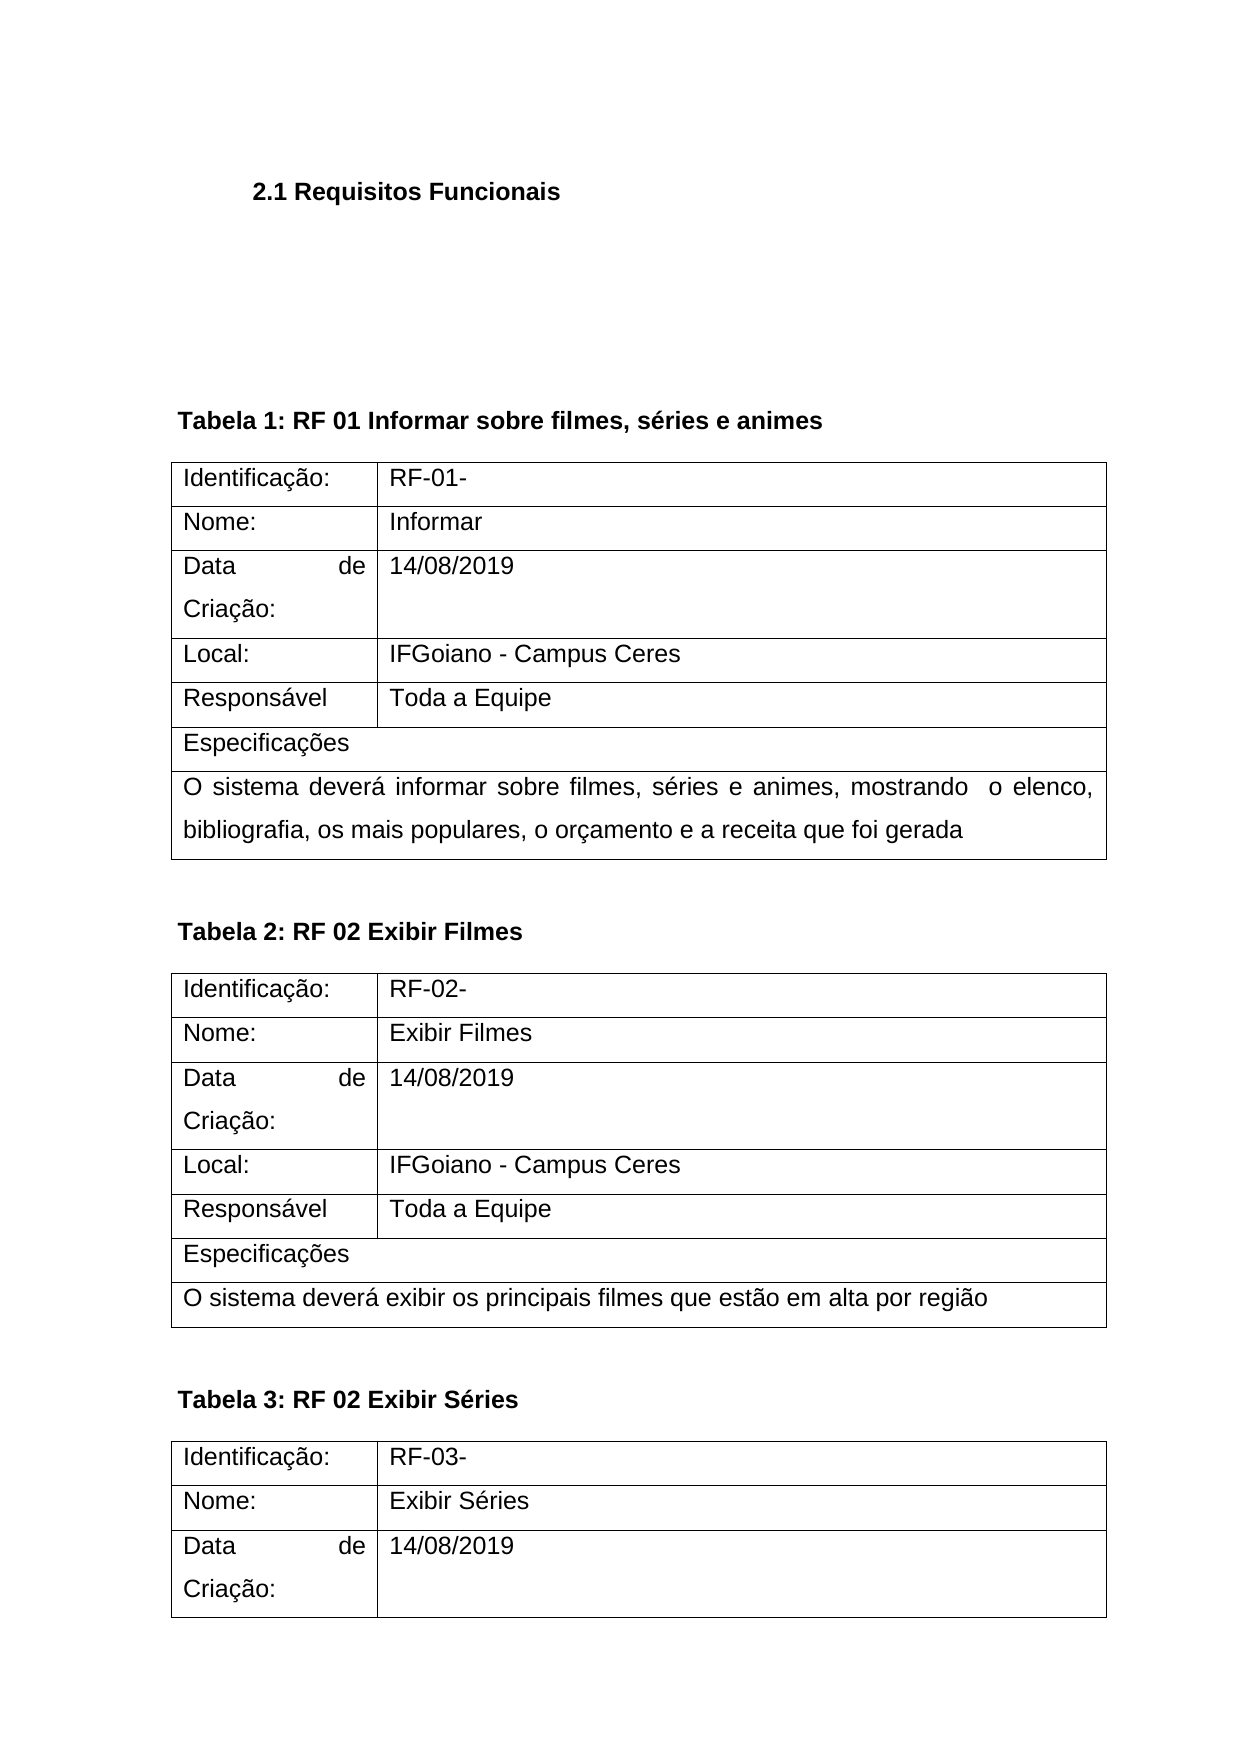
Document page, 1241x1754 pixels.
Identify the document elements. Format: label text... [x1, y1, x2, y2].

table_cell Data de Criação: [172, 1063, 377, 1149]
table_cell IFGoiano - Campus Ceres [378, 1150, 1106, 1193]
table_cell Toda a Equipe [378, 683, 1106, 727]
table_cell Informar [378, 507, 1106, 550]
table_cell Responsável [172, 1195, 377, 1238]
table_cell Data de Criação: [172, 1531, 377, 1617]
table_cell O sistema deverá exibir os principais filmes que estão em alta por região [172, 1283, 1106, 1327]
table_header RF-01- [378, 463, 1106, 506]
table_header RF-02- [378, 974, 1106, 1017]
table_cell 14/08/2019 [378, 551, 1106, 638]
table_cell Local: [172, 1150, 377, 1193]
text Tabela 3: RF 02 Exibir Séries [177, 1385, 1122, 1414]
table_header Identificação: [172, 974, 377, 1017]
table_cell Responsável [172, 683, 377, 727]
subtitle 2.1 Requisitos Funcionais [177, 177, 1122, 206]
table_cell Nome: [172, 507, 377, 550]
table_cell O sistema deverá informar sobre filmes, séries e animes, mostrando o elenco, bibliografia, os mais populares, o orçamento e a receita que foi gerada [172, 772, 1106, 858]
table_cell Exibir Filmes [378, 1018, 1106, 1062]
text Tabela 1: RF 01 Informar sobre filmes, séries e animes [177, 406, 1122, 435]
table_cell Nome: [172, 1018, 377, 1062]
table_cell Especificações [172, 1239, 1106, 1282]
table_header RF-03- [378, 1442, 1106, 1485]
table_header Identificação: [172, 463, 377, 506]
table_cell 14/08/2019 [378, 1063, 1106, 1149]
table_cell Data de Criação: [172, 551, 377, 638]
table_cell Local: [172, 639, 377, 682]
table_cell Toda a Equipe [378, 1195, 1106, 1238]
table_cell 14/08/2019 [378, 1531, 1106, 1617]
table_cell Especificações [172, 728, 1106, 771]
table_cell Nome: [172, 1486, 377, 1530]
table_cell IFGoiano - Campus Ceres [378, 639, 1106, 682]
table_cell Exibir Séries [378, 1486, 1106, 1530]
text Tabela 2: RF 02 Exibir Filmes [177, 917, 1122, 946]
table_header Identificação: [172, 1442, 377, 1485]
